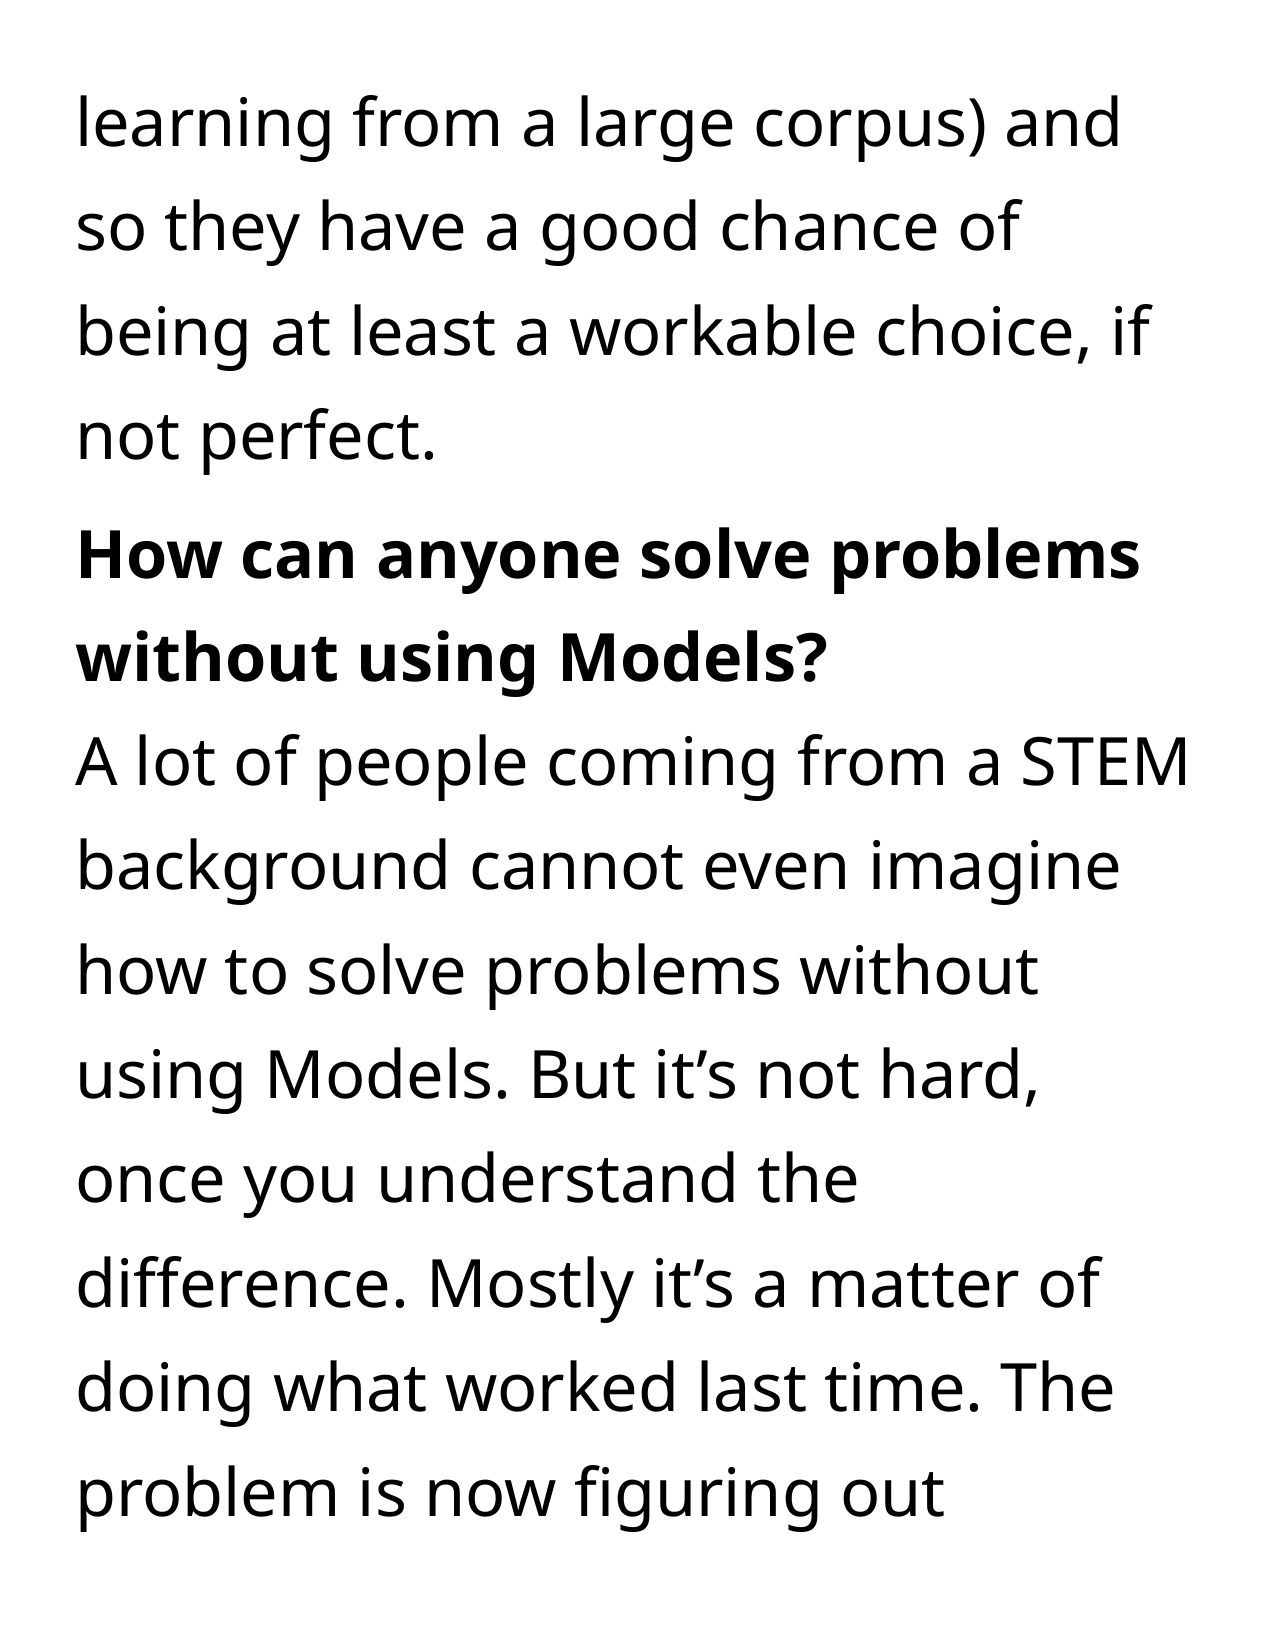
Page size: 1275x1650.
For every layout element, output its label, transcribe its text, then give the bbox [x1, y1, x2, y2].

text A lot of people coming from a STEM background cannot even imagine how to solve problems without using Models. But it’s not hard, once you understand the difference. Mostly it’s a matter of doing what worked last time. The problem is now figuring out [75, 714, 1200, 1536]
subtitle How can anyone solve problems without using Models? [75, 507, 1200, 701]
text learning from a large corpus) and so they have a good chance of being at least a workable choice, if not perfect. [75, 75, 1200, 479]
